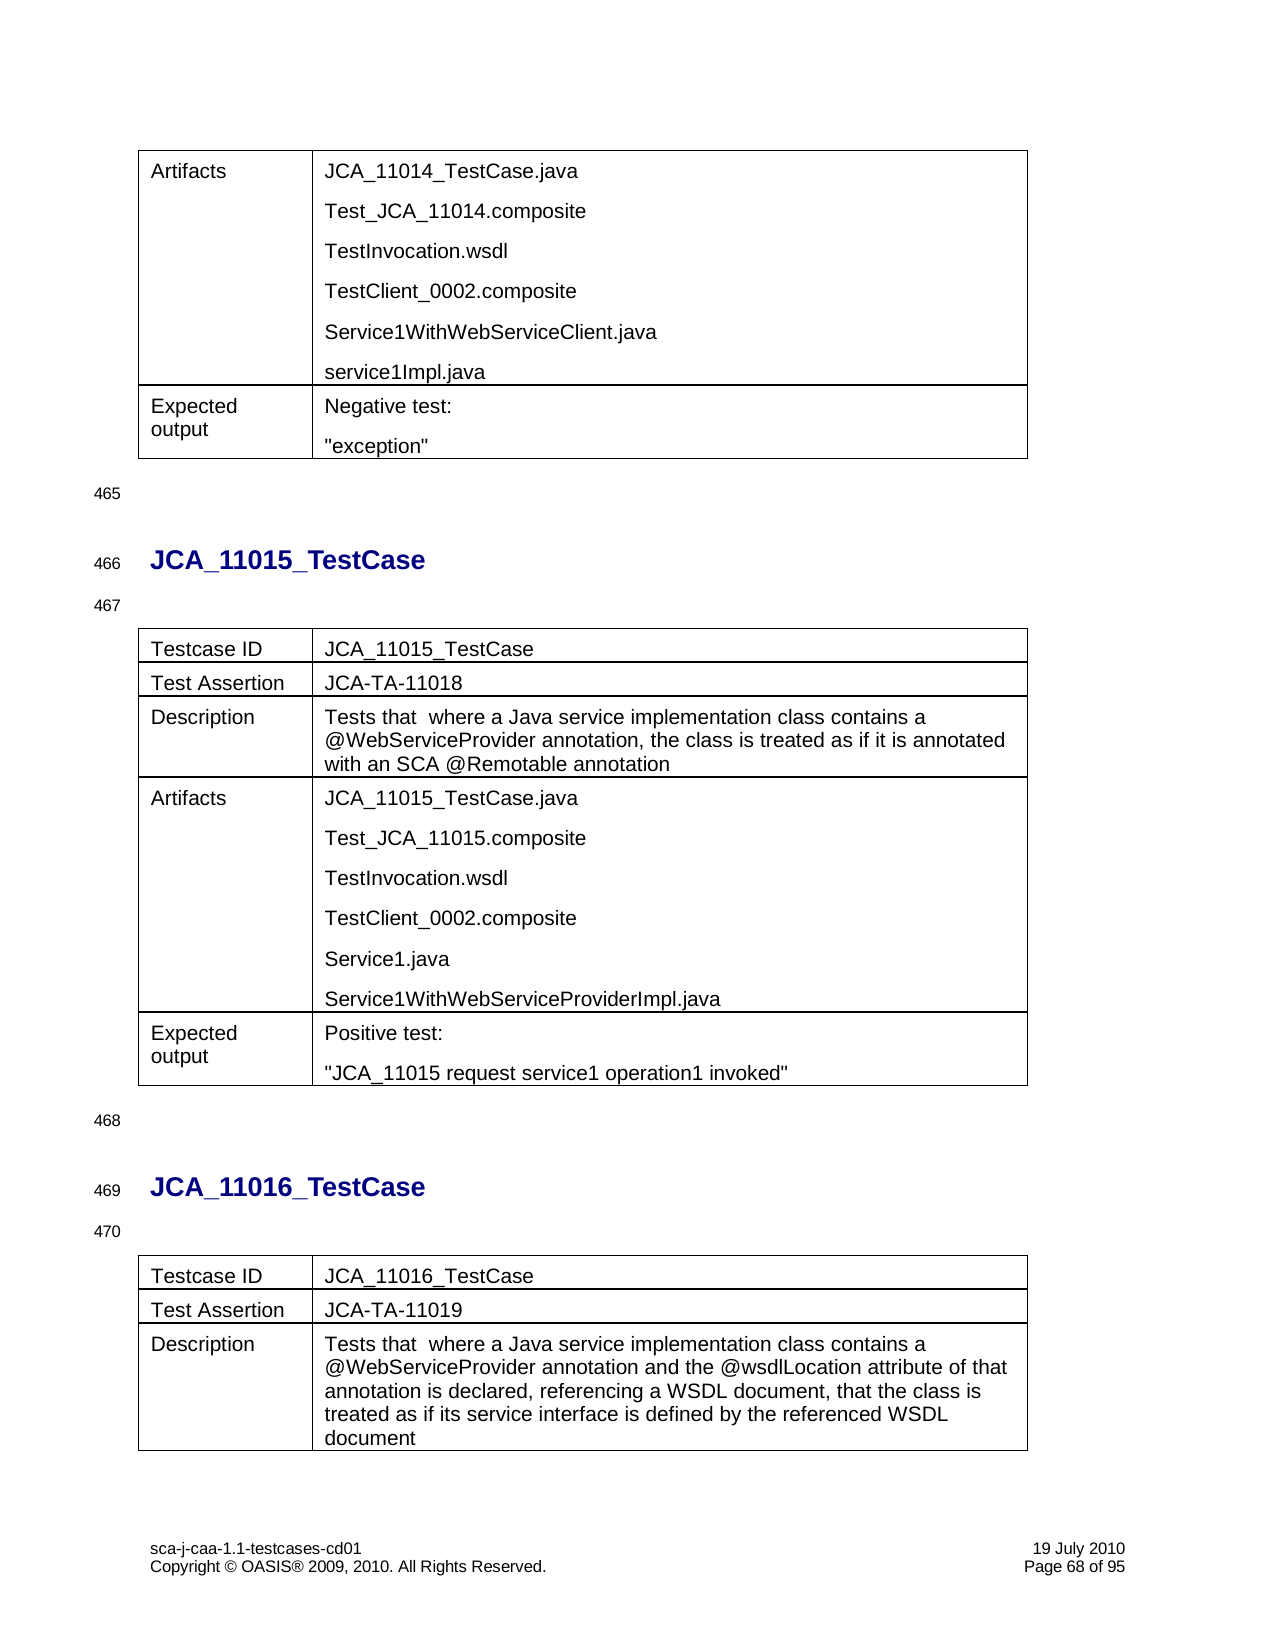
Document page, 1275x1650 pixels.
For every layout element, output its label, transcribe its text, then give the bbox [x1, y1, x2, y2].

table_cell Description [139, 1324, 312, 1450]
table_cell Test Assertion [139, 663, 312, 695]
table_header Testcase ID [139, 1256, 312, 1288]
table_cell Expected output [139, 1013, 312, 1085]
table_cell JCA_11015_TestCase.java Test_JCA_11015.composite TestInvocation.wsdl TestClient_0002.composite Service1.java Service1WithWebServiceProviderImpl.java [313, 778, 1027, 1011]
table_header JCA_11016_TestCase [313, 1256, 1027, 1288]
table_cell Tests that where a Java service implementation class contains a @WebServiceProvider annotation, the class is treated as if it is annotated with an SCA @Remotable annotation [313, 697, 1027, 776]
subtitle JCA_11015_TestCase [150, 545, 1125, 575]
table_cell JCA_11014_TestCase.java Test_JCA_11014.composite TestInvocation.wsdl TestClient_0002.composite Service1WithWebServiceClient.java service1Impl.java [313, 151, 1027, 384]
table_header JCA_11015_TestCase [313, 629, 1027, 661]
table_cell Tests that where a Java service implementation class contains a @WebServiceProvider annotation and the @wsdlLocation attribute of that annotation is declared, referencing a WSDL document, that the class is treated as if its service interface is defined by the referenced WSDL document [313, 1324, 1027, 1450]
subtitle JCA_11016_TestCase [150, 1172, 1125, 1202]
table_cell JCA-TA-11019 [313, 1290, 1027, 1322]
table_cell Positive test: "JCA_11015 request service1 operation1 invoked" [313, 1013, 1027, 1085]
table_cell Artifacts [139, 778, 312, 1011]
table_header Testcase ID [139, 629, 312, 661]
table_cell Test Assertion [139, 1290, 312, 1322]
table_cell Negative test: "exception" [313, 386, 1027, 458]
table_cell Expected output [139, 386, 312, 458]
table_cell Description [139, 697, 312, 776]
table_cell Artifacts [139, 151, 312, 384]
table_cell JCA-TA-11018 [313, 663, 1027, 695]
